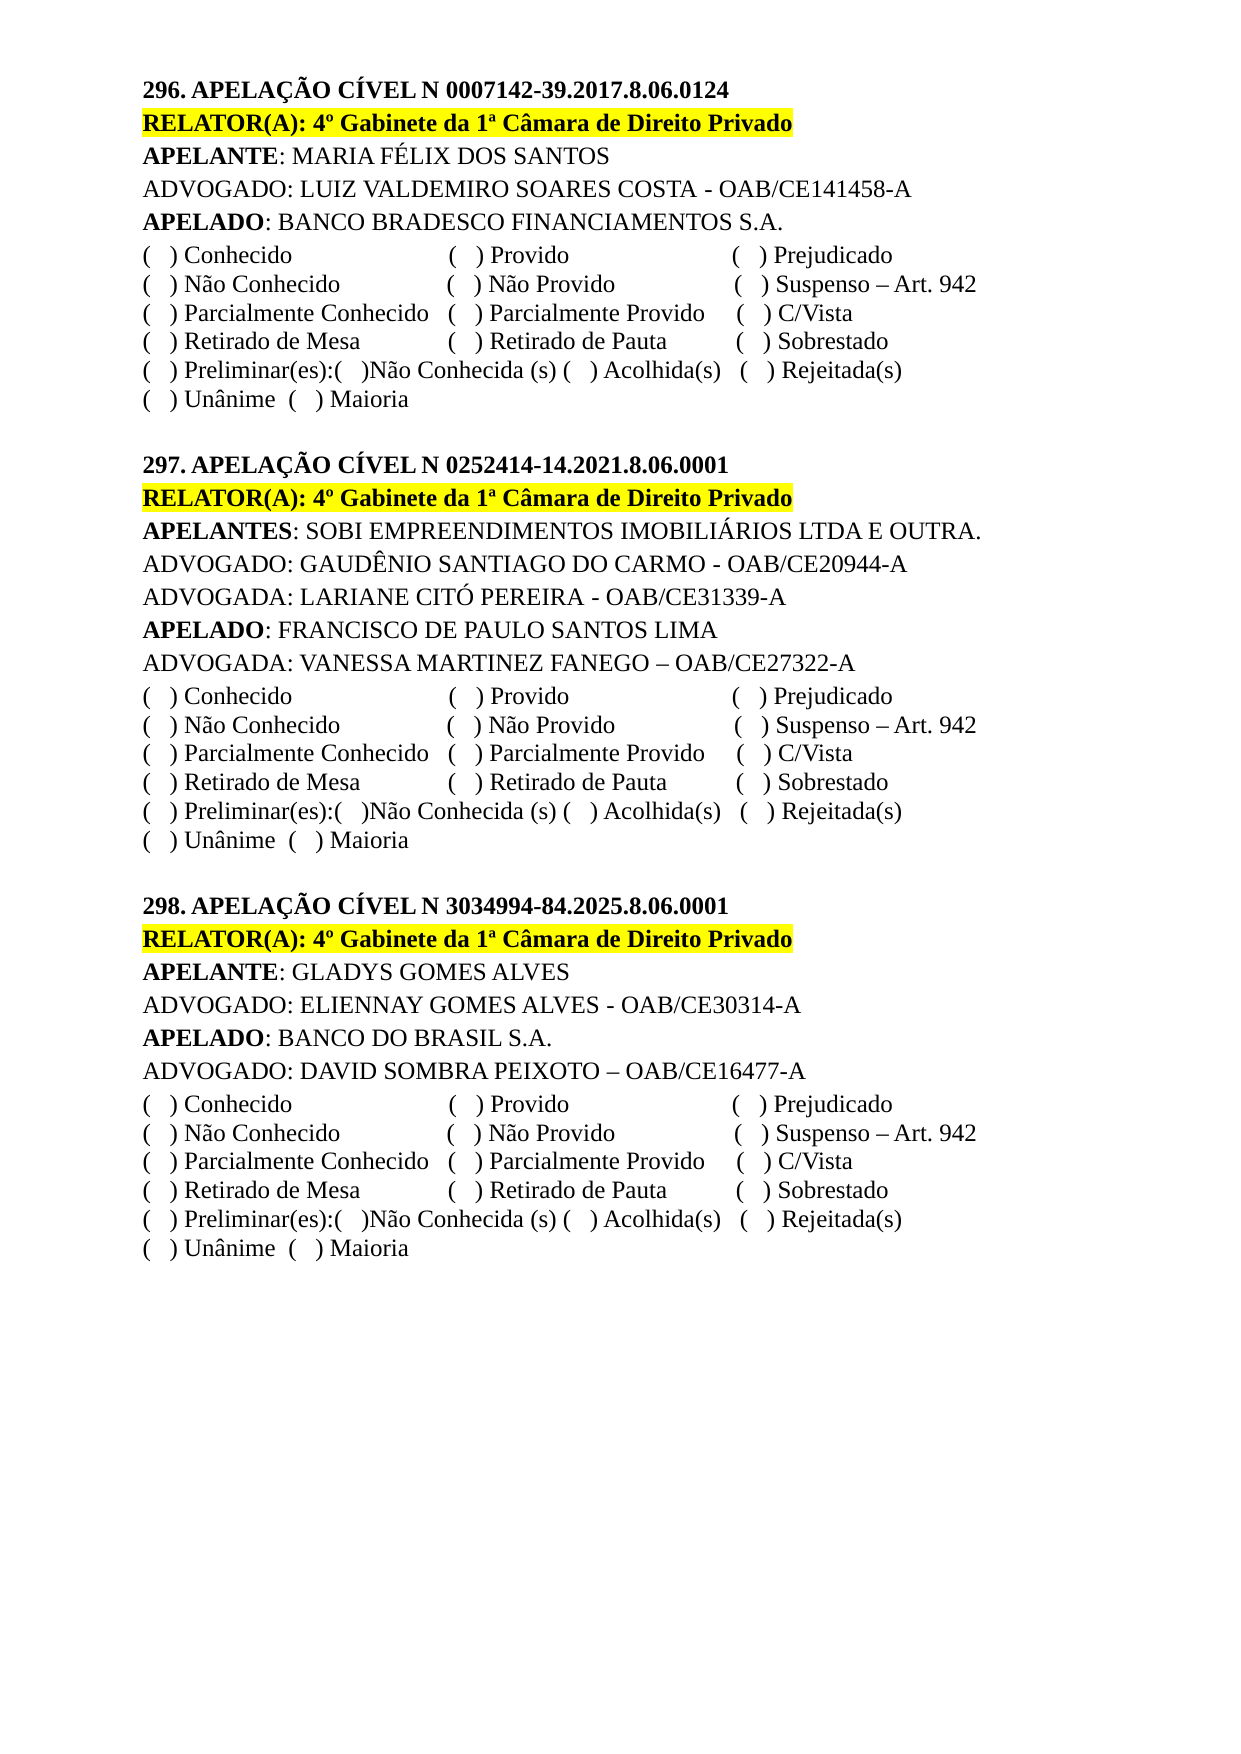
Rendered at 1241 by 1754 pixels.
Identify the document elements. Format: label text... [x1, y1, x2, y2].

text ( ) Não Conhecido ( ) Não Provido ( ) Suspenso – Art. 942 [142, 269, 1158, 298]
text ( ) Unânime ( ) Maioria 298. APELAÇÃO CÍVEL N 3034994-84.2025.8.06.0001 RELATOR(A): 4º Gabinete da 1ª Câmara de Direito Privado APELANTE: GLADYS GOMES ALVES ADVOGADO: ELIENNAY GOMES ALVES - OAB/CE30314-A APELADO: BANCO DO BRASIL S.A. ADVOGADO: DAVID SOMBRA PEIXOTO – OAB/CE16477-A [142, 825, 1141, 1085]
text ( ) Unânime ( ) Maioria 297. APELAÇÃO CÍVEL N 0252414-14.2021.8.06.0001 RELATOR(A): 4º Gabinete da 1ª Câmara de Direito Privado APELANTES: SOBI EMPREENDIMENTOS IMOBILIÁRIOS LTDA E OUTRA. ADVOGADO: GAUDÊNIO SANTIAGO DO CARMO - OAB/CE20944-A ADVOGADA: LARIANE CITÓ PEREIRA - OAB/CE31339-A APELADO: FRANCISCO DE PAULO SANTOS LIMA ADVOGADA: VANESSA MARTINEZ FANEGO – OAB/CE27322-A [142, 384, 1141, 677]
text ( ) Parcialmente Conhecido ( ) Parcialmente Provido ( ) C/Vista [142, 298, 1158, 326]
text ( ) Preliminar(es):( )Não Conhecida (s) ( ) Acolhida(s) ( ) Rejeitada(s) [142, 1204, 1158, 1233]
text ( ) Parcialmente Conhecido ( ) Parcialmente Provido ( ) C/Vista [142, 738, 1158, 767]
text ( ) Unânime ( ) Maioria [142, 1233, 1141, 1327]
text ( ) Parcialmente Conhecido ( ) Parcialmente Provido ( ) C/Vista [142, 1146, 1158, 1175]
text ( ) Conhecido ( ) Provido ( ) Prejudicado [142, 681, 1141, 710]
text 296. APELAÇÃO CÍVEL N 0007142-39.2017.8.06.0124 RELATOR(A): 4º Gabinete da 1ª Câmara de Direito Privado APELANTE: MARIA FÉLIX DOS SANTOS ADVOGADO: LUIZ VALDEMIRO SOARES COSTA - OAB/CE141458-A APELADO: BANCO BRADESCO FINANCIAMENTOS S.A. [142, 75, 1141, 236]
text ( ) Preliminar(es):( )Não Conhecida (s) ( ) Acolhida(s) ( ) Rejeitada(s) [142, 355, 1158, 384]
text ( ) Conhecido ( ) Provido ( ) Prejudicado [142, 1089, 1141, 1118]
text ( ) Não Conhecido ( ) Não Provido ( ) Suspenso – Art. 942 [142, 1118, 1158, 1146]
text ( ) Não Conhecido ( ) Não Provido ( ) Suspenso – Art. 942 [142, 710, 1158, 738]
text ( ) Retirado de Mesa ( ) Retirado de Pauta ( ) Sobrestado [142, 1175, 1158, 1204]
text ( ) Retirado de Mesa ( ) Retirado de Pauta ( ) Sobrestado [142, 326, 1158, 355]
text ( ) Conhecido ( ) Provido ( ) Prejudicado [142, 240, 1141, 269]
text ( ) Retirado de Mesa ( ) Retirado de Pauta ( ) Sobrestado [142, 767, 1158, 796]
text ( ) Preliminar(es):( )Não Conhecida (s) ( ) Acolhida(s) ( ) Rejeitada(s) [142, 796, 1158, 825]
